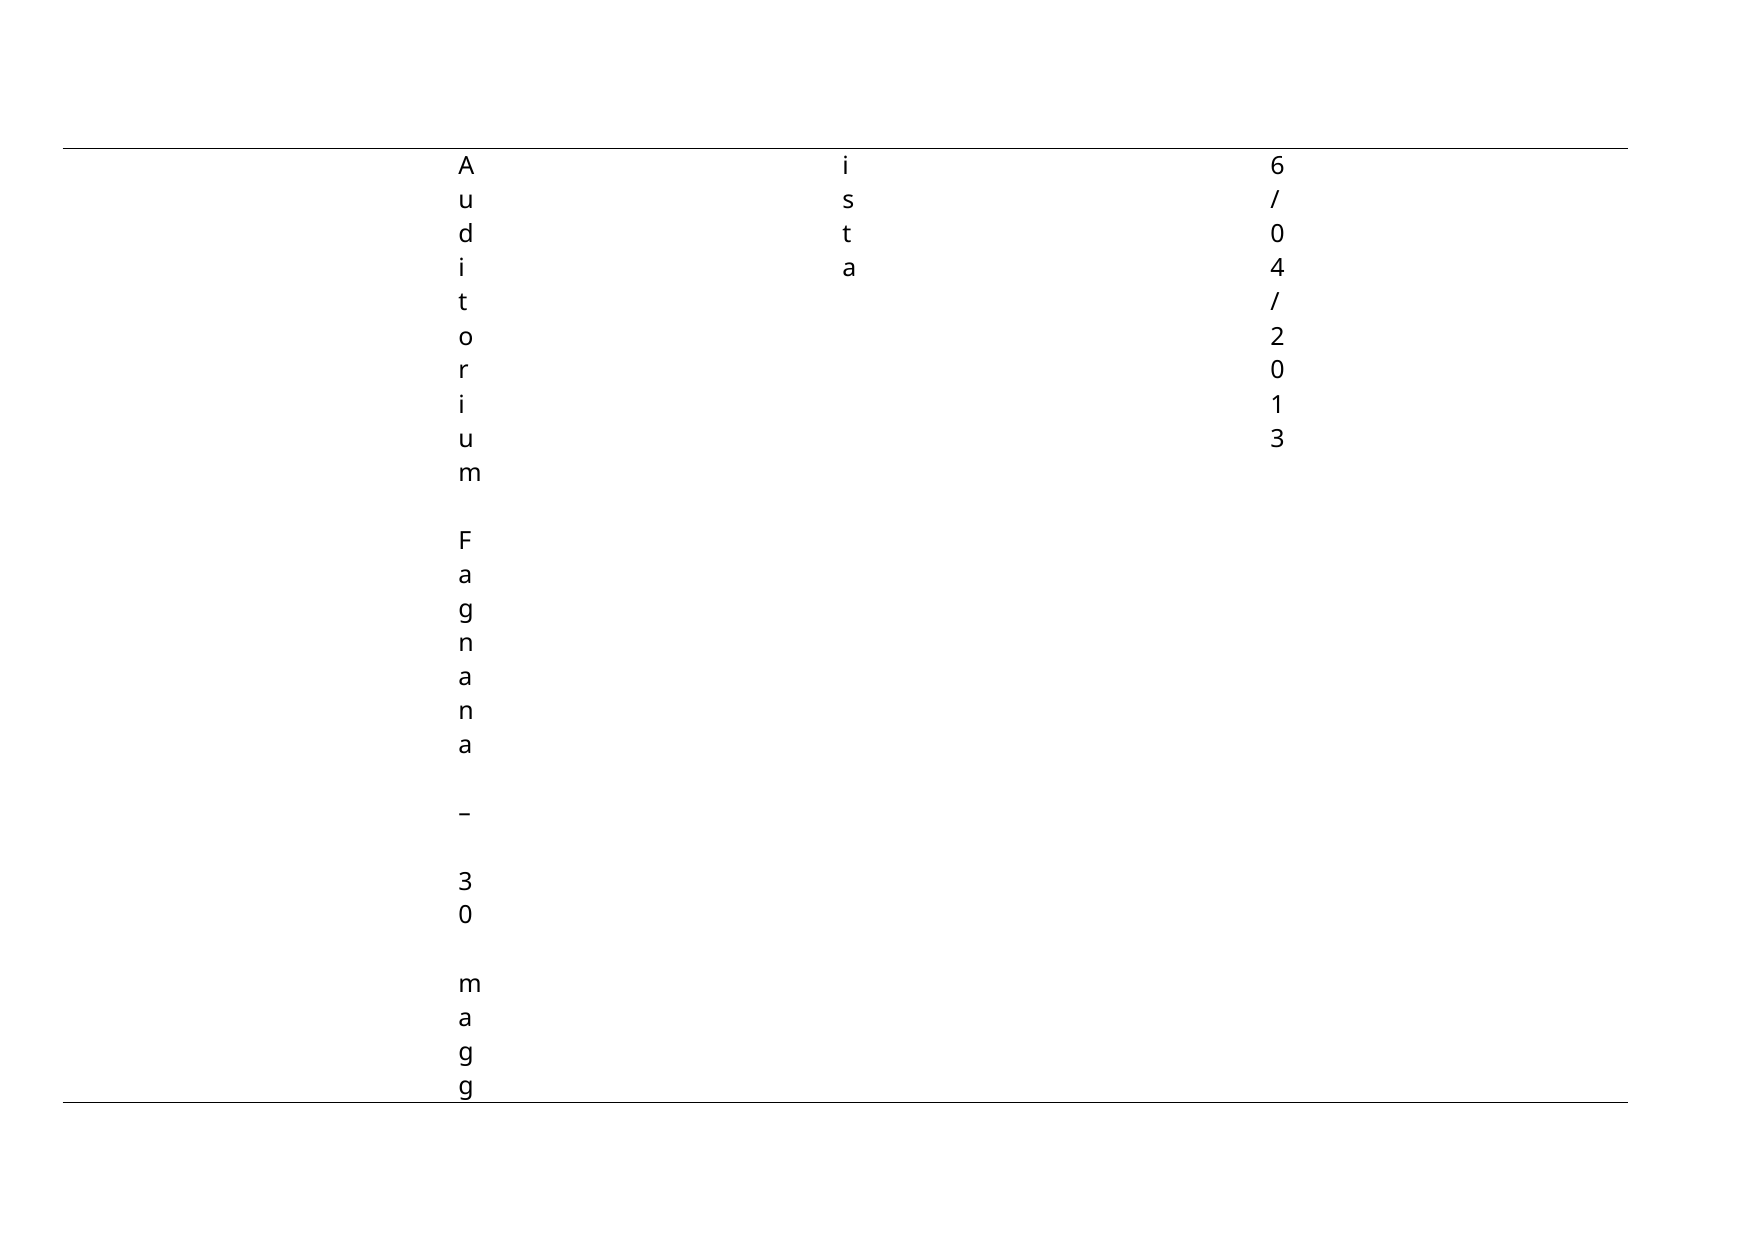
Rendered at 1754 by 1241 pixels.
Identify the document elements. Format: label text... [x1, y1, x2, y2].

table_cell [63, 149, 447, 1102]
table_cell ista [831, 149, 1259, 1102]
table_cell 6/04/2013 [1259, 149, 1628, 1102]
table_cell Auditorium Fagnana – 30 magg [447, 149, 831, 1102]
